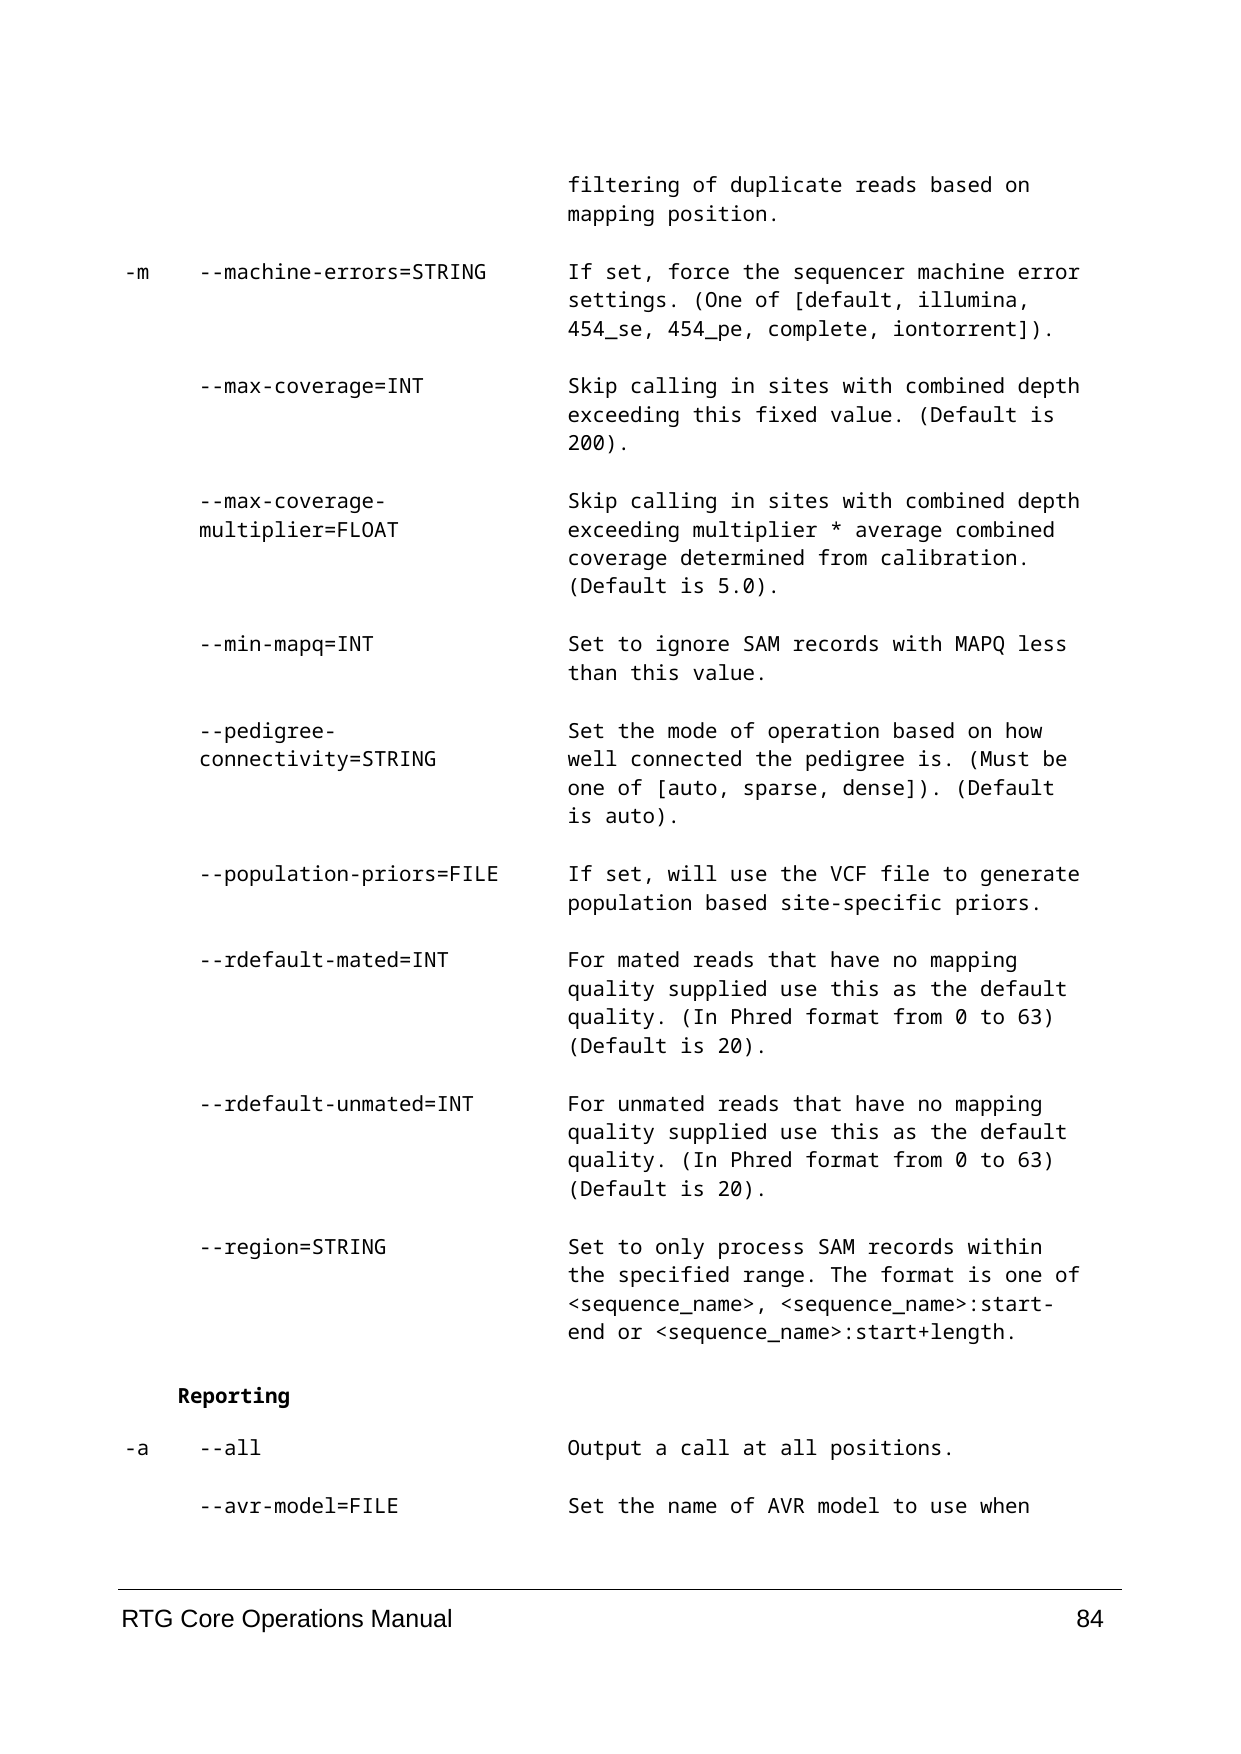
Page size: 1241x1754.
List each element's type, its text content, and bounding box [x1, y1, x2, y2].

table_header -a [118, 1421, 193, 1479]
table_cell Skip calling in sites with combined depth exceeding this fixed value. (Default is 200). [561, 360, 1093, 474]
table_cell --min-mapq=INT [193, 618, 561, 704]
table_cell [118, 475, 193, 618]
table_cell For mated reads that have no mapping quality supplied use this as the default quality. (In Phred format from 0 to 63) (Default is 20). [561, 934, 1093, 1077]
table_cell --max-coverage=INT [193, 360, 561, 474]
table_cell For unmated reads that have no mapping quality supplied use this as the default quality. (In Phred format from 0 to 63) (Default is 20). [561, 1077, 1093, 1220]
table_cell -m [118, 245, 193, 360]
table_cell --pedigree-connectivity=STRING [193, 704, 561, 847]
table_header Output a call at all positions. [561, 1421, 1093, 1479]
table_cell [118, 934, 193, 1077]
table_cell [118, 618, 193, 704]
table_cell --rdefault-unmated=INT [193, 1077, 561, 1220]
table_cell If set, force the sequencer machine error settings. (One of [default, illumina, 454_se, 454_pe, complete, iontorrent]). [561, 245, 1093, 360]
table_cell [118, 704, 193, 847]
table_cell Set to only process SAM records within the specified range. The format is one of <sequence_name>, <sequence_name>:start-end or <sequence_name>:start+length. [561, 1220, 1093, 1363]
table_cell [118, 159, 193, 245]
table_cell --region=STRING [193, 1220, 561, 1363]
table_cell [118, 848, 193, 934]
table_cell [118, 1479, 193, 1537]
table_header --all [193, 1421, 561, 1479]
table_cell --population-priors=FILE [193, 848, 561, 934]
table_cell [118, 360, 193, 474]
table_cell Set the mode of operation based on how well connected the pedigree is. (Must be one of [auto, sparse, dense]). (Default is auto). [561, 704, 1093, 847]
table_cell If set, will use the VCF file to generate population based site-specific priors. [561, 848, 1093, 934]
table_cell --avr-model=FILE [193, 1479, 561, 1537]
table_cell filtering of duplicate reads based on mapping position. [561, 159, 1093, 245]
text Reporting [177, 1381, 1122, 1409]
table_cell [193, 159, 561, 245]
table_cell [118, 1220, 193, 1363]
table_cell Set the name of AVR model to use when [561, 1479, 1093, 1537]
table_cell --machine-errors=STRING [193, 245, 561, 360]
table_cell Skip calling in sites with combined depth exceeding multiplier * average combined coverage determined from calibration. (Default is 5.0). [561, 475, 1093, 618]
table_cell [118, 1077, 193, 1220]
table_cell Set to ignore SAM records with MAPQ less than this value. [561, 618, 1093, 704]
table_cell --rdefault-mated=INT [193, 934, 561, 1077]
table_cell --max-coverage-multiplier=FLOAT [193, 475, 561, 618]
